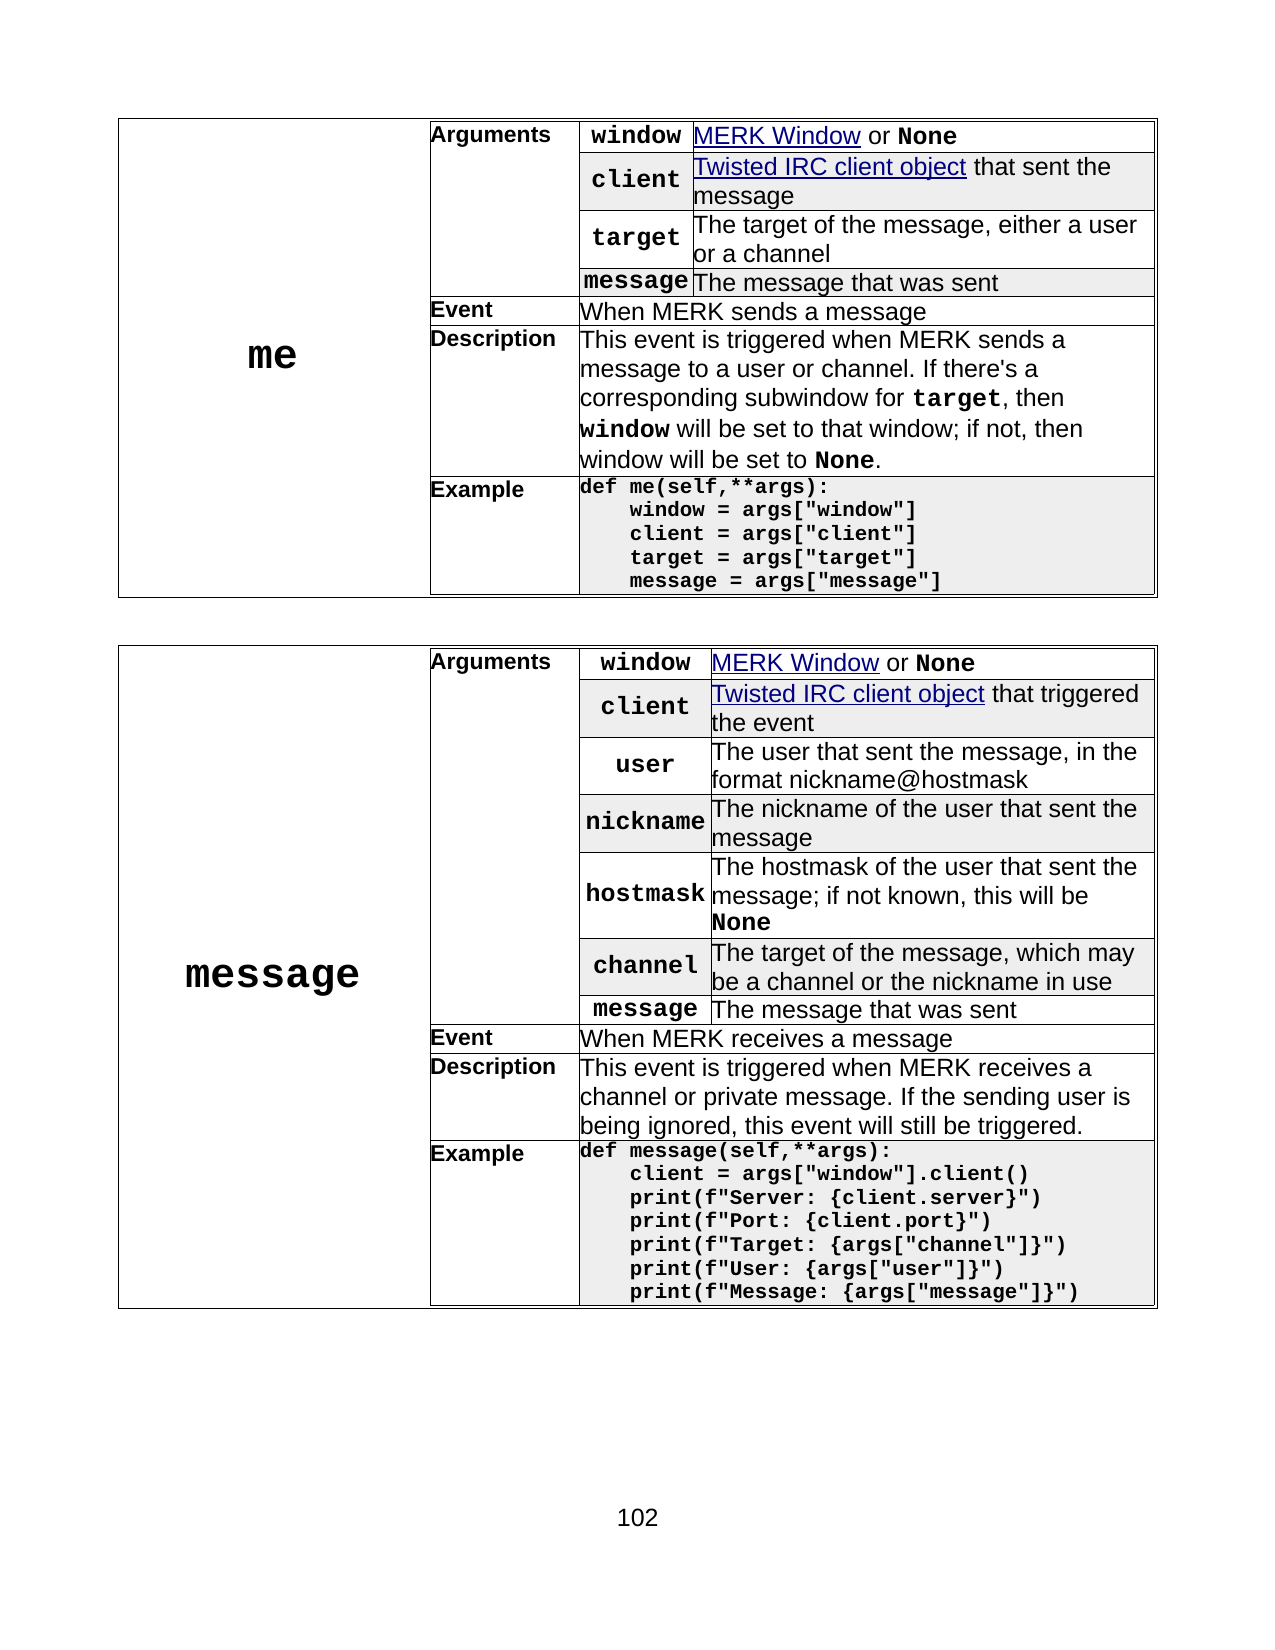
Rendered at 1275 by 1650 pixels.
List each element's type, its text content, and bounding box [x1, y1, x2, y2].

table_cell client [580, 153, 693, 210]
table_cell message [580, 269, 693, 296]
table_cell def message(self,**args): client = args["window"].client() print(f"Server: {client.server}") print(f"Port: {client.port}") print(f"Target: {args["channel"]}") print(f"User: {args["user"]}") print(f"Message: {args["message"]}") [580, 1141, 1154, 1305]
table_cell nickname [580, 795, 711, 852]
table_cell target [580, 211, 693, 267]
table_header MERK Window or None [712, 649, 1154, 679]
table_cell user [580, 738, 711, 794]
table_cell The message that was sent [712, 996, 1154, 1024]
table_cell The hostmask of the user that sent the message; if not known, this will be None [712, 853, 1154, 938]
table_header MERK Window or None [694, 122, 1154, 152]
table_cell Twisted IRC client object that triggered the event [712, 680, 1154, 737]
table_header [427, 119, 1157, 597]
table_cell Twisted IRC client object that sent the message [694, 153, 1154, 210]
table_header window [580, 122, 693, 152]
table_cell The message that was sent [694, 269, 1154, 296]
table_cell client [580, 680, 711, 737]
table_cell Example [431, 1141, 579, 1305]
table_header Arguments [431, 649, 579, 1024]
table_header message [119, 646, 427, 1308]
table_header [427, 646, 1157, 1308]
table_cell The nickname of the user that sent the message [712, 795, 1154, 852]
table_cell When MERK receives a message [580, 1025, 1154, 1053]
table_cell The target of the message, either a user or a channel [694, 211, 1154, 267]
table_header Arguments [431, 122, 579, 296]
table_cell def me(self,**args): window = args["window"] client = args["client"] target = args["target"] message = args["message"] [580, 477, 1154, 594]
table_cell message [580, 996, 711, 1024]
table_cell This event is triggered when MERK receives a channel or private message. If the sending user is being ignored, this event will still be triggered. [580, 1054, 1154, 1139]
table_cell Description [431, 1054, 579, 1139]
table_cell Event [431, 297, 579, 325]
table_cell The user that sent the message, in the format nickname@hostmask [712, 738, 1154, 794]
table_cell channel [580, 939, 711, 995]
table_cell hostmask [580, 853, 711, 938]
table_cell This event is triggered when MERK sends a message to a user or channel. If there's a corresponding subwindow for target, then window will be set to that window; if not, then window will be set to None. [580, 326, 1154, 476]
table_cell Example [431, 477, 579, 594]
table_cell The target of the message, which may be a channel or the nickname in use [712, 939, 1154, 995]
table_header window [580, 649, 711, 679]
table_header me [119, 119, 427, 597]
table_cell Event [431, 1025, 579, 1053]
table_cell Description [431, 326, 579, 476]
table_cell When MERK sends a message [580, 297, 1154, 325]
